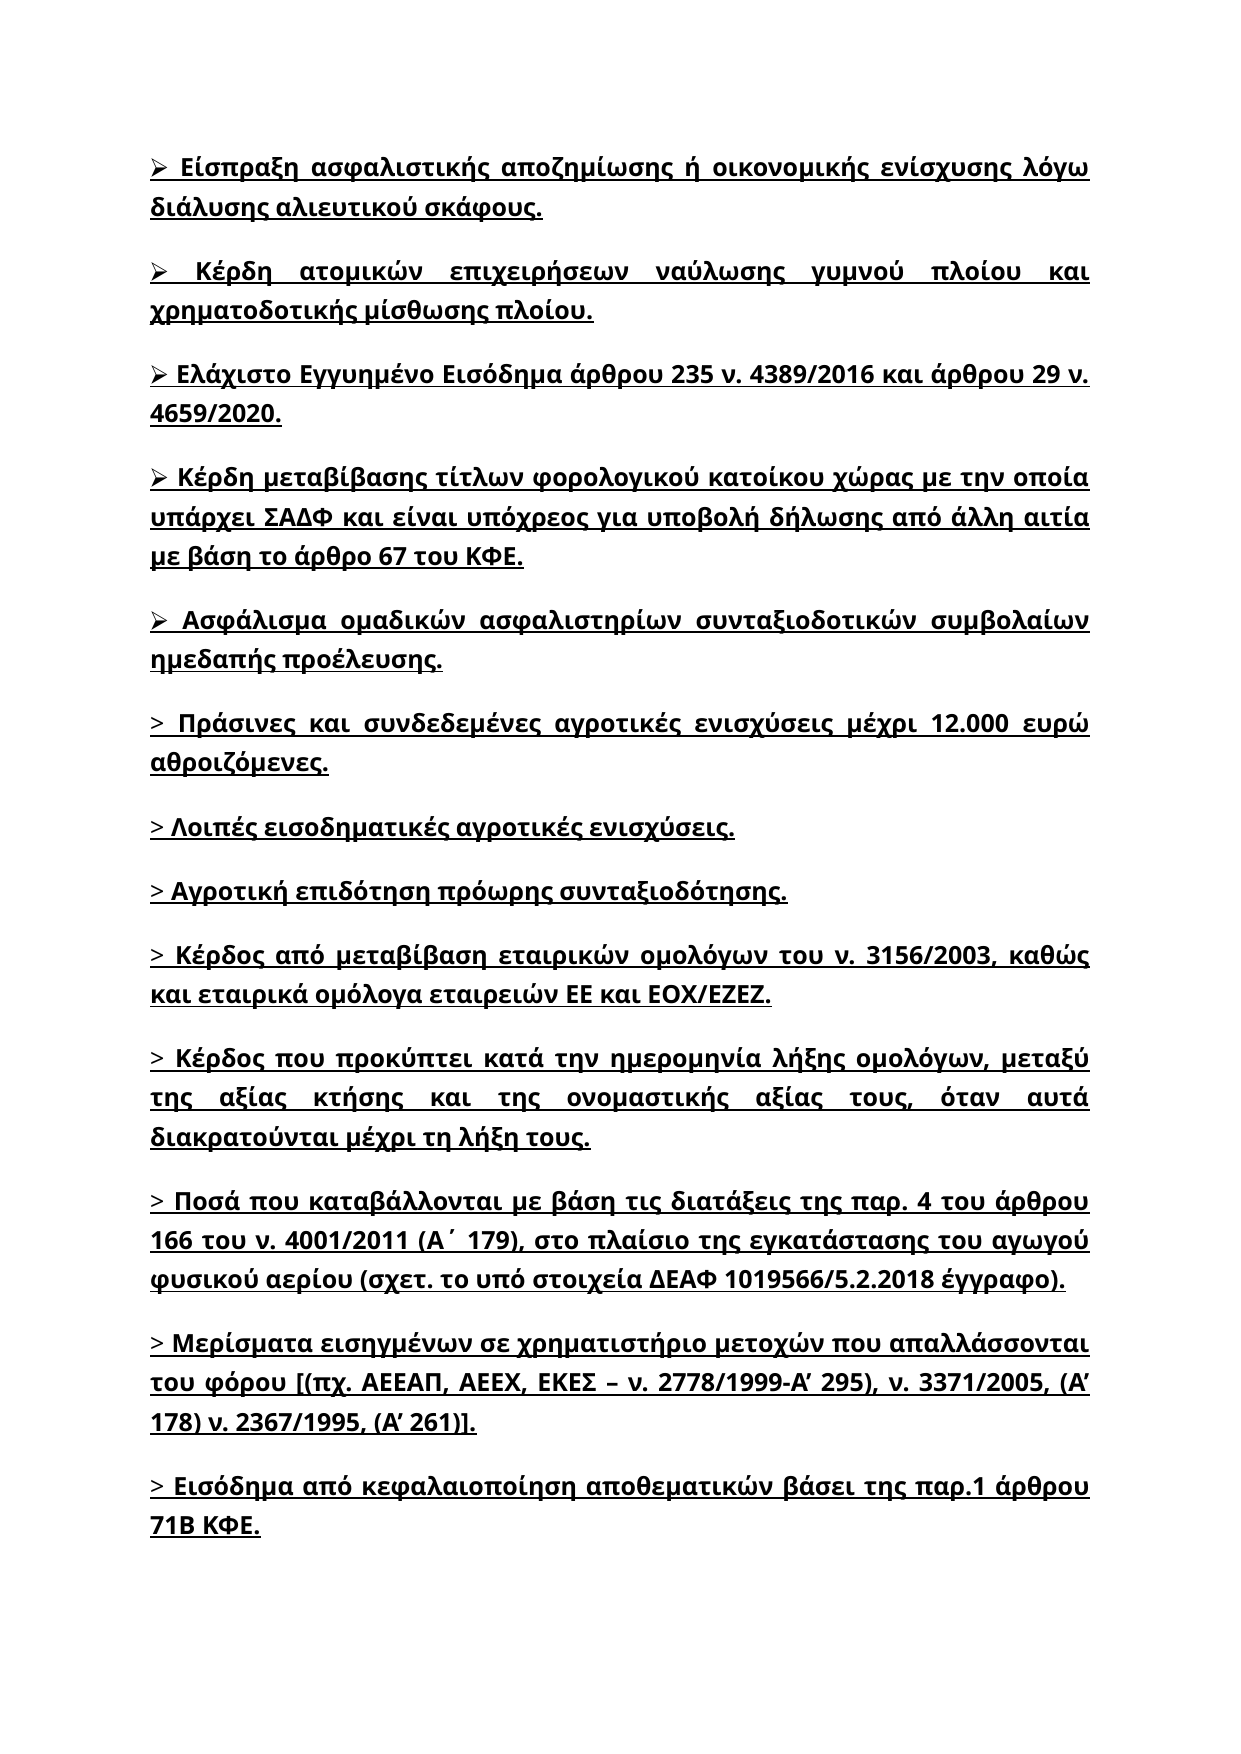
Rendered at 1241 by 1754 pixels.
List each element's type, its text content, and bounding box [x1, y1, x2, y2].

text ⮚ Κέρδη μεταβίβασης τίτλων φορολογικού κατοίκου χώρας με την οποία [150, 460, 1090, 489]
text με βάση το άρθρο 67 του ΚΦΕ. [150, 530, 1090, 572]
text > Μερίσματα εισηγμένων σε χρηματιστήριο μετοχών που απαλλάσσονται [150, 1326, 1090, 1355]
text ⮚ Ασφάλισμα ομαδικών ασφαλιστηρίων συνταξιοδοτικών συμβολαίων [150, 602, 1090, 631]
text ⮚ Ελάχιστο Εγγυημένο Εισόδημα άρθρου 235 ν. 4389/2016 και άρθρου 29 ν. [150, 357, 1090, 386]
text χρηματοδοτικής μίσθωσης πλοίου. [150, 284, 1090, 327]
text > Κέρδος από μεταβίβαση εταιρικών ομολόγων του ν. 3156/2003, καθώς [150, 937, 1090, 966]
text > Κέρδος που προκύπτει κατά την ημερομηνία λήξης ομολόγων, μεταξύ [150, 1041, 1090, 1070]
text > Λοιπές εισοδηματικές αγροτικές ενισχύσεις. [150, 809, 1090, 843]
text > Πράσινες και συνδεδεμένες αγροτικές ενισχύσεις μέχρι 12.000 ευρώ [150, 706, 1090, 735]
text 4659/2020. [150, 387, 1090, 430]
text 166 του ν. 4001/2011 (Α΄ 179), στο πλαίσιο της εγκατάστασης του αγωγού [150, 1214, 1090, 1251]
text > Ποσά που καταβάλλονται με βάση τις διατάξεις της παρ. 4 του άρθρου [150, 1183, 1090, 1212]
text > Εισόδημα από κεφαλαιοποίηση αποθεματικών βάσει της παρ.1 άρθρου [150, 1468, 1090, 1497]
text διακρατούνται μέχρι τη λήξη τους. [150, 1111, 1090, 1153]
text διάλυσης αλιευτικού σκάφους. [150, 181, 1090, 223]
text 71Β ΚΦΕ. [150, 1499, 1090, 1542]
text του φόρου [(πχ. ΑΕΕΑΠ, ΑΕΕΧ, ΕΚΕΣ – ν. 2778/1999-A’ 295), ν. 3371/2005, (A’ [150, 1357, 1090, 1394]
text και εταιρικά ομόλογα εταιρειών ΕΕ και ΕΟΧ/ΕΖΕΖ. [150, 968, 1090, 1011]
text ⮚ Είσπραξη ασφαλιστικής αποζημίωσης ή οικονομικής ενίσχυσης λόγω [150, 150, 1090, 179]
text της αξίας κτήσης και της ονομαστικής αξίας τους, όταν αυτά [150, 1072, 1090, 1109]
text > Αγροτική επιδότηση πρόωρης συνταξιοδότησης. [150, 873, 1090, 907]
text φυσικού αερίου (σχετ. το υπό στοιχεία ΔΕΑΦ 1019566/5.2.2018 έγγραφο). [150, 1253, 1090, 1296]
text ημεδαπής προέλευσης. [150, 633, 1090, 676]
text ⮚ Κέρδη ατομικών επιχειρήσεων ναύλωσης γυμνού πλοίου και [150, 253, 1090, 282]
text αθροιζόμενες. [150, 737, 1090, 779]
text υπάρχει ΣΑΔΦ και είναι υπόχρεος για υποβολή δήλωσης από άλλη αιτία [150, 491, 1090, 528]
text 178) ν. 2367/1995, (A’ 261)]. [150, 1396, 1090, 1438]
